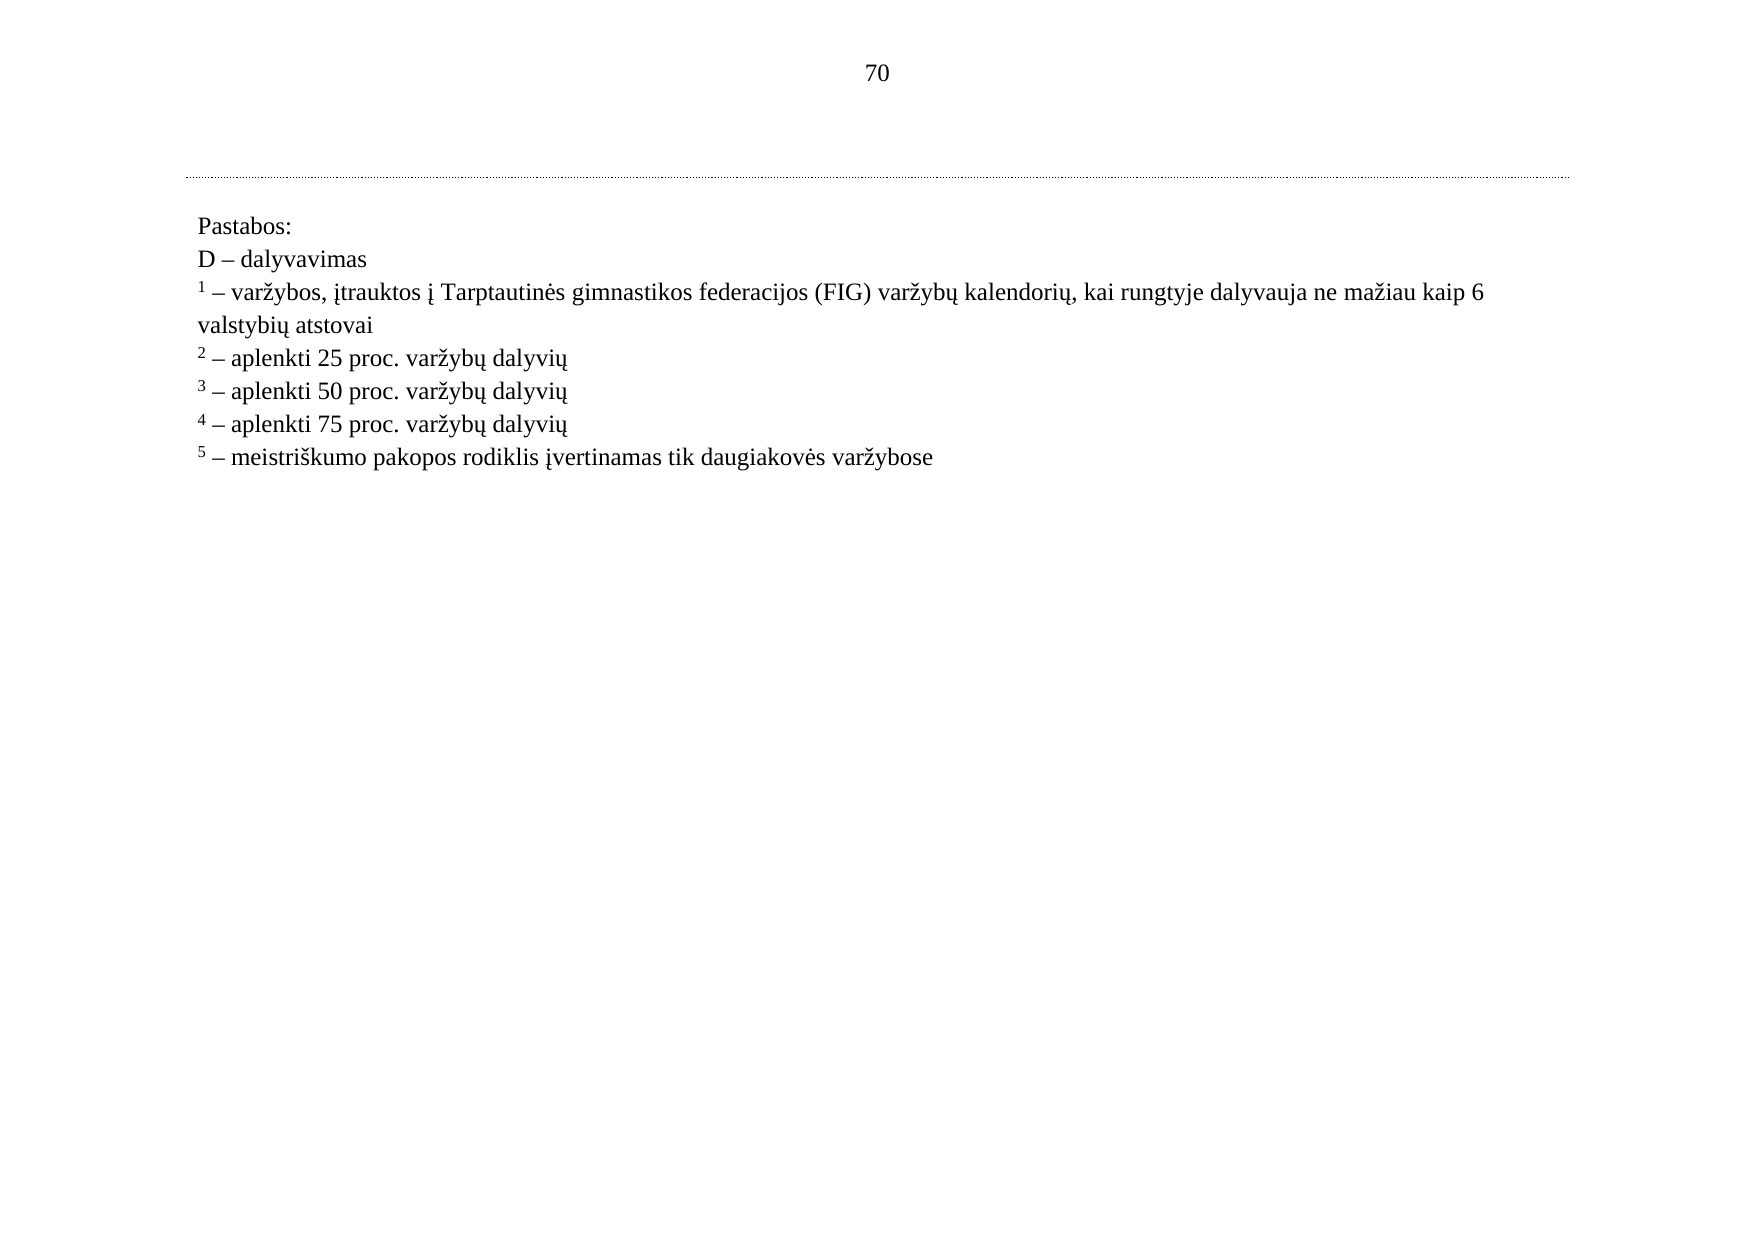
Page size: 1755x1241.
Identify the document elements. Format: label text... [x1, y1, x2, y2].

table_cell Pastabos: D – dalyvavimas 1 – varžybos, įtrauktos į Tarptautinės gimnastikos federacijos (FIG) varžybų kalendorių, kai rungtyje dalyvauja ne mažiau kaip 6 valstybių atstovai 2 – aplenkti 25 proc. varžybų dalyvių 3 – aplenkti 50 proc. varžybų dalyvių 4 – aplenkti 75 proc. varžybų dalyvių 5 – meistriškumo pakopos rodiklis įvertinamas tik daugiakovės varžybose [186, 177, 1568, 475]
